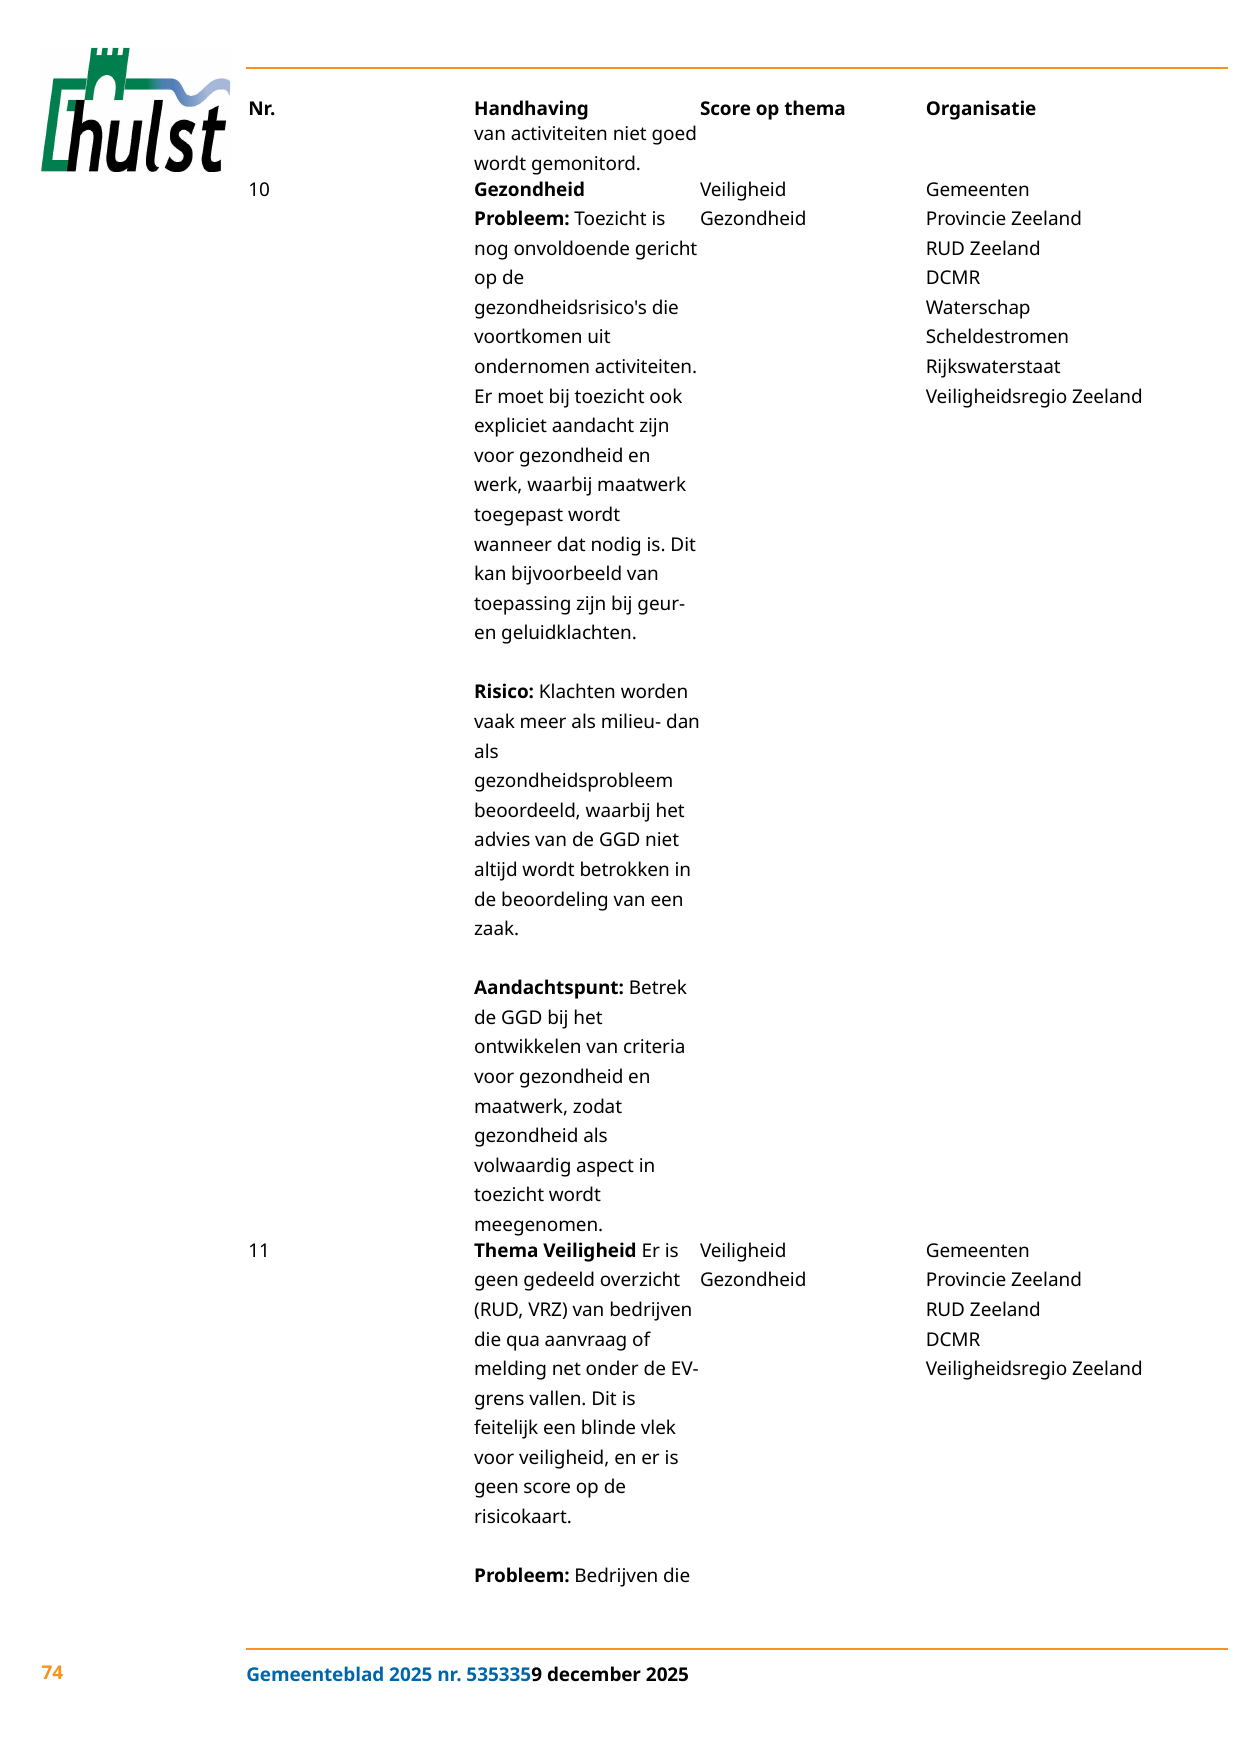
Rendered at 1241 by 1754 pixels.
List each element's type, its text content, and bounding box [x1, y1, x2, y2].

table_header Handhaving [474, 95, 700, 121]
table_cell Veiligheid Gezondheid [700, 1237, 926, 1588]
table_cell Gezondheid Probleem: Toezicht is nog onvoldoende gericht op de gezondheidsrisico's die voortkomen uit ondernomen activiteiten. Er moet bij toezicht ook expliciet aandacht zijn voor gezondheid en werk, waarbij maatwerk toegepast wordt wanneer dat nodig is. Dit kan bijvoorbeeld van toepassing zijn bij geur- en geluidklachten. Risico: Klachten worden vaak meer als milieu- dan als gezondheidsprobleem beoordeeld, waarbij het advies van de GGD niet altijd wordt betrokken in de beoordeling van een zaak. Aandachtspunt: Betrek de GGD bij het ontwikkelen van criteria voor gezondheid en maatwerk, zodat gezondheid als volwaardig aspect in toezicht wordt meegenomen. [474, 176, 700, 1237]
table_cell [700, 121, 926, 176]
table_cell 11 [248, 1237, 474, 1588]
picture [41, 47, 231, 172]
table_cell Gemeenten Provincie Zeeland RUD Zeeland DCMR Waterschap Scheldestromen Rijkswaterstaat Veiligheidsregio Zeeland [926, 176, 1152, 1237]
table_cell [926, 121, 1152, 176]
table_cell Thema Veiligheid Er is geen gedeeld overzicht (RUD, VRZ) van bedrijven die qua aanvraag of melding net onder de EV-grens vallen. Dit is feitelijk een blinde vlek voor veiligheid, en er is geen score op de risicokaart. Probleem: Bedrijven die [474, 1237, 700, 1588]
table_cell [248, 121, 474, 176]
table_cell 10 [248, 176, 474, 1237]
table_cell Gemeenten Provincie Zeeland RUD Zeeland DCMR Veiligheidsregio Zeeland [926, 1237, 1152, 1588]
table_header Organisatie [926, 95, 1152, 121]
table_cell van activiteiten niet goed wordt gemonitord. [474, 121, 700, 176]
table_header Score op thema [700, 95, 926, 121]
table_cell Veiligheid Gezondheid [700, 176, 926, 1237]
table_header Nr. [248, 95, 474, 121]
